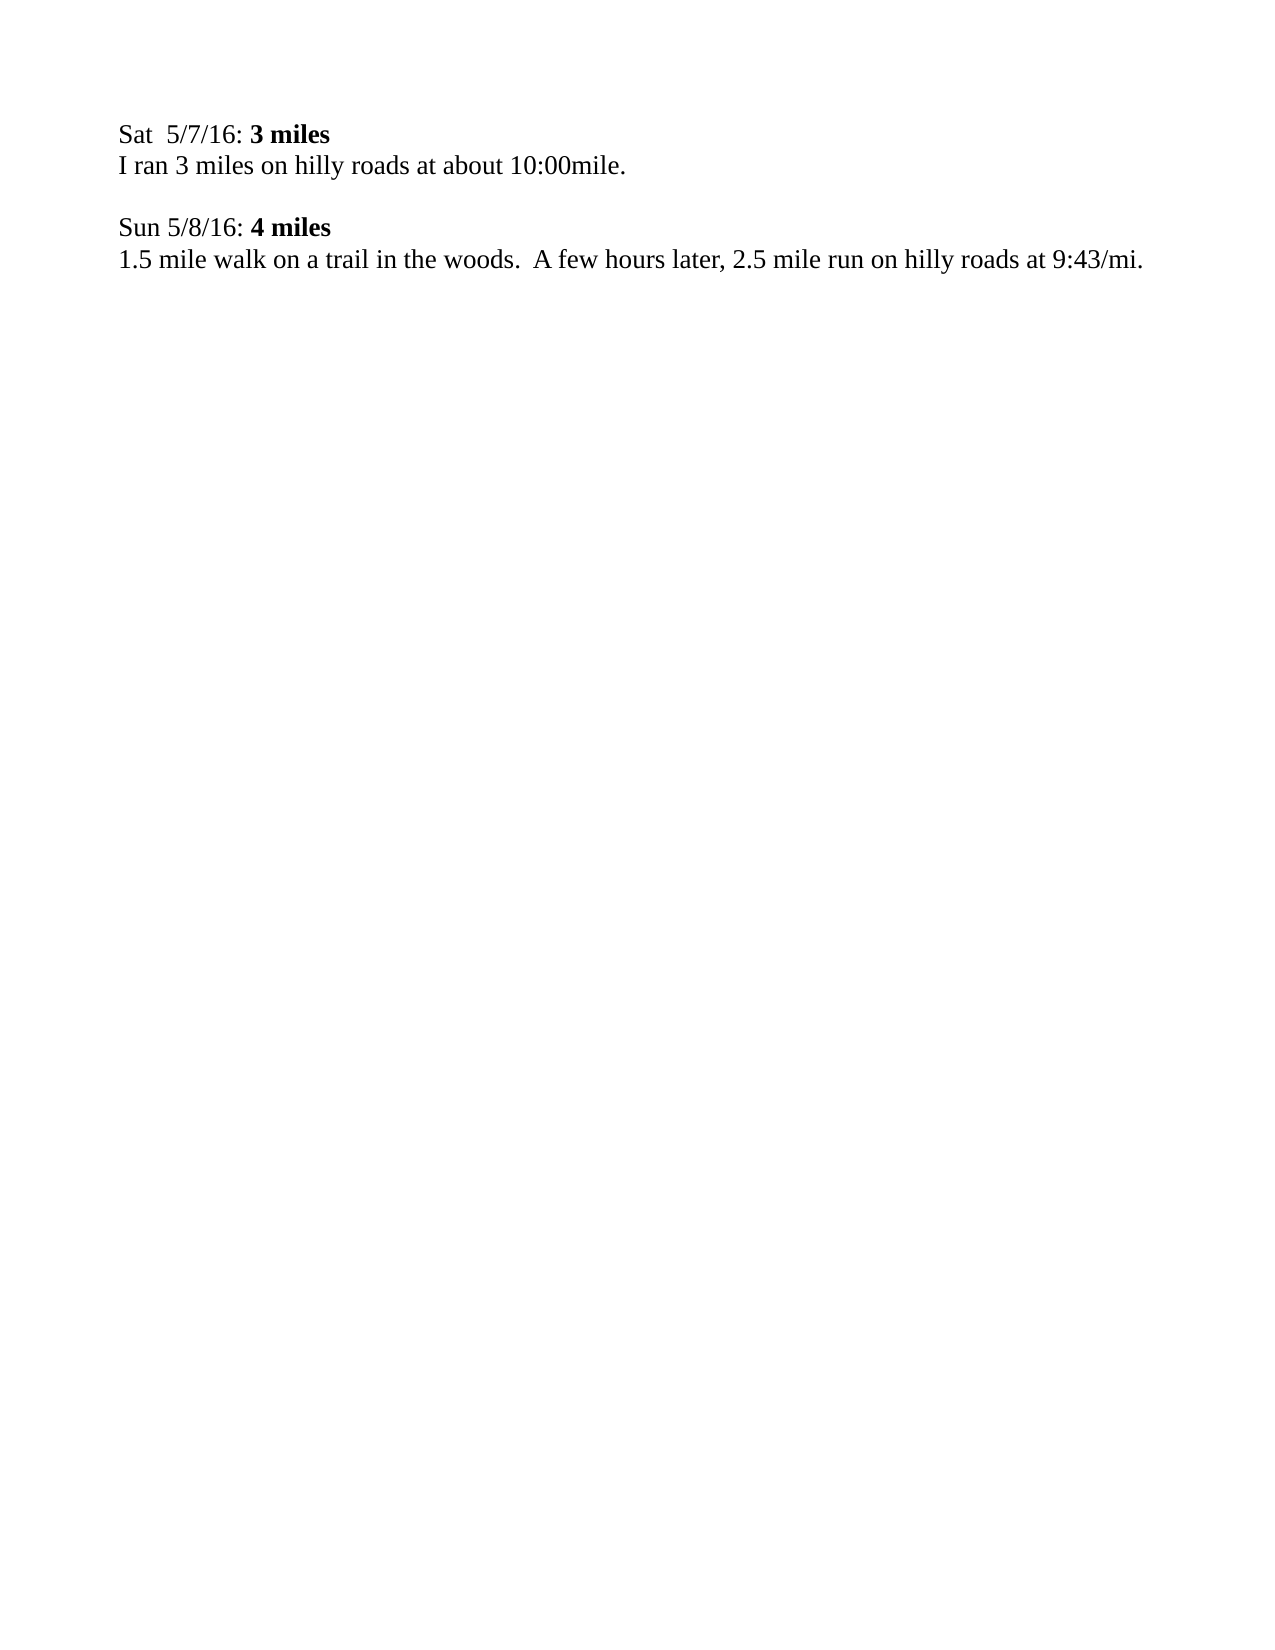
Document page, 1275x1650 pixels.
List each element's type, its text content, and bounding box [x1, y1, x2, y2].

text I ran 3 miles on hilly roads at about 10:00mile. [118, 149, 1157, 180]
text Sun 5/8/16: 4 miles [118, 212, 1157, 243]
text 1.5 mile walk on a trail in the woods. A few hours later, 2.5 mile run on hilly roads at 9:43/mi. [118, 243, 1157, 274]
text Sat 5/7/16: 3 miles [118, 118, 1157, 149]
